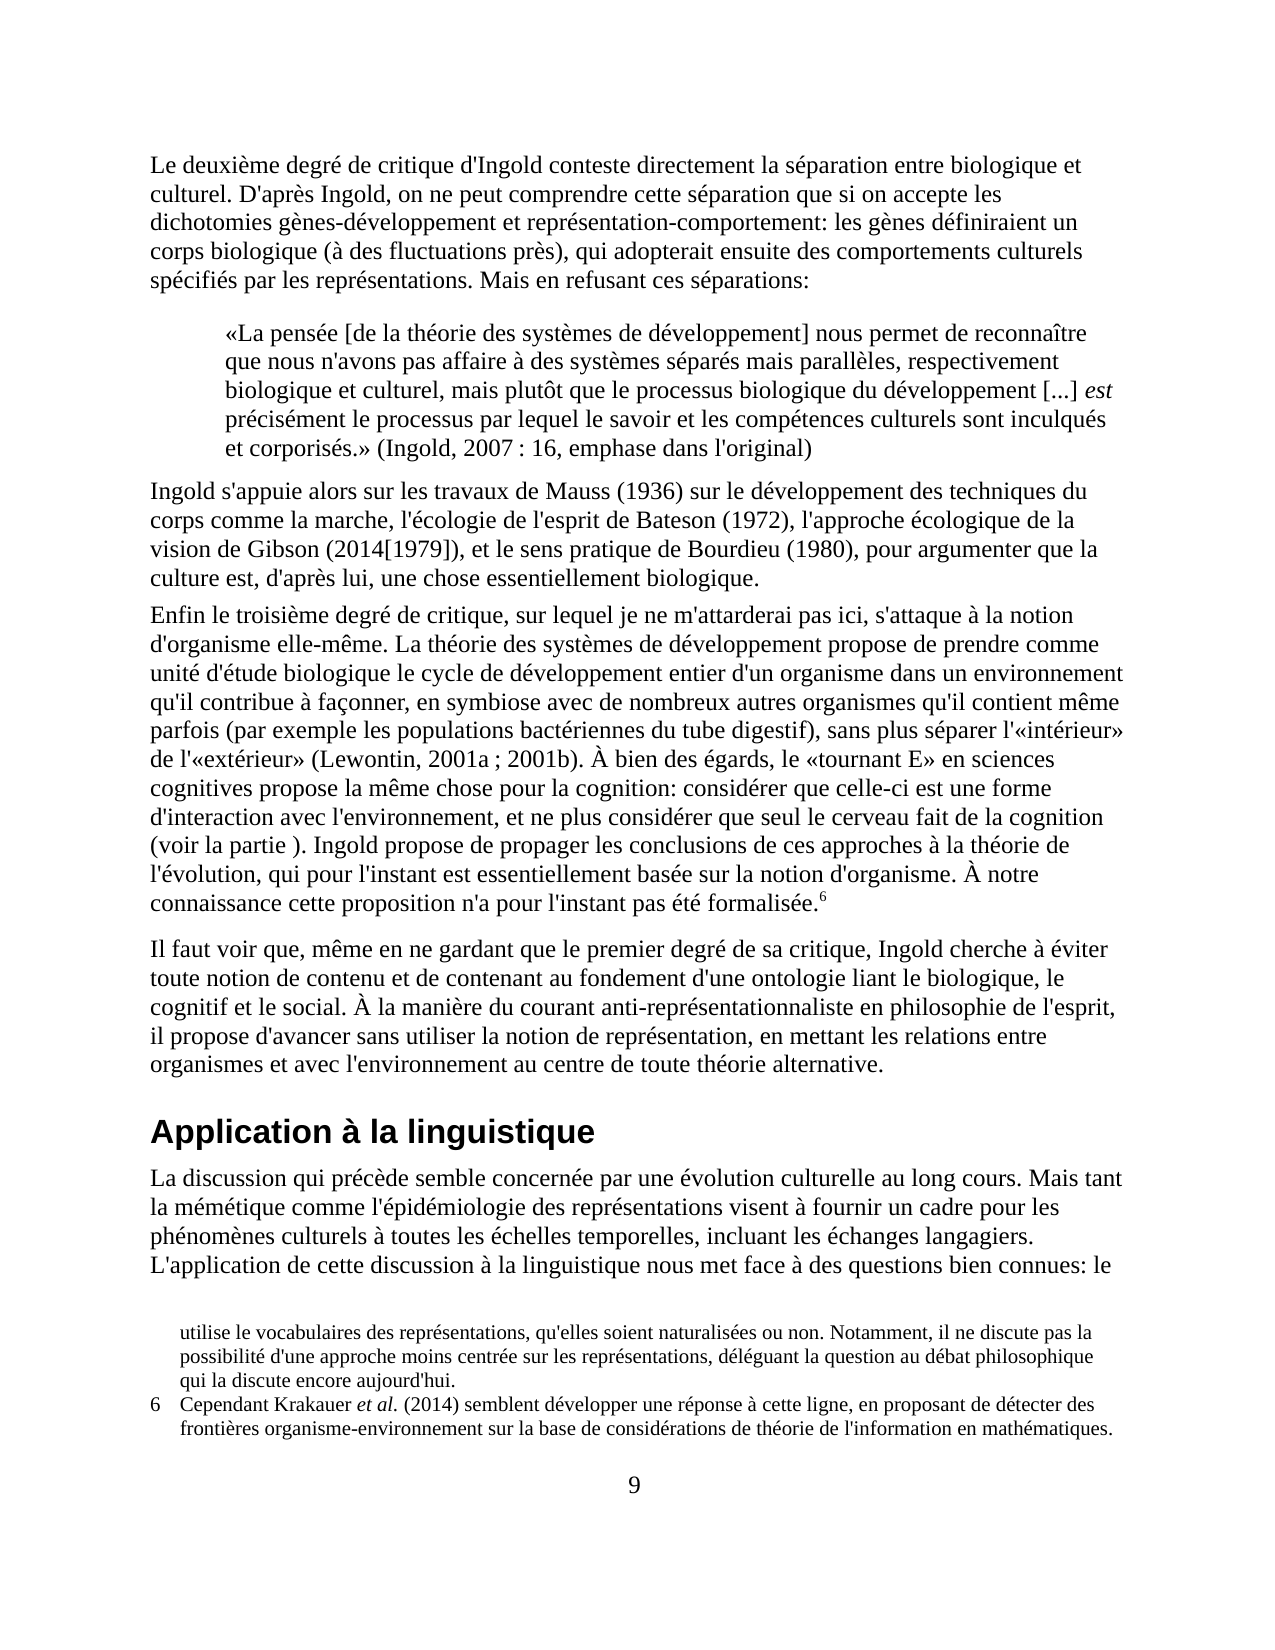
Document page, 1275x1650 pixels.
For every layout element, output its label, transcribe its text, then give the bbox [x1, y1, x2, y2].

text Le deuxième degré de critique d'Ingold conteste directement la séparation entre biologique et culturel. D'après Ingold, on ne peut comprendre cette séparation que si on accepte les dichotomies gènes-développement et représentation-comportement: les gènes définiraient un corps biologique (à des fluctuations près), qui adopterait ensuite des comportements culturels spécifiés par les représentations. Mais en refusant ces séparations: [150, 150, 1125, 294]
text Ingold s'appuie alors sur les travaux de Mauss (1936) sur le développement des techniques du corps comme la marche, l'écologie de l'esprit de Bateson (1972), l'approche écologique de la vision de Gibson (2014[1979]), et le sens pratique de Bourdieu (1980), pour argumenter que la culture est, d'après lui, une chose essentiellement biologique. [150, 476, 1125, 591]
subtitle Application à la linguistique [150, 1112, 1125, 1151]
text Cependant Krakauer et al. (2014) semblent développer une réponse à cette ligne, en proposant de détecter des frontières organisme-environnement sur la base de considérations de théorie de l'information en mathématiques. [150, 1392, 1125, 1440]
text Enfin le troisième degré de critique, sur lequel je ne m'attarderai pas ici, s'attaque à la notion d'organisme elle-même. La théorie des systèmes de développement propose de prendre comme unité d'étude biologique le cycle de développement entier d'un organisme dans un environnement qu'il contribue à façonner, en symbiose avec de nombreux autres organismes qu'il contient même parfois (par exemple les populations bactériennes du tube digestif), sans plus séparer l'«intérieur» de l'«extérieur» (Lewontin, 2001a ; 2001b). À bien des égards, le «tournant E» en sciences cognitives propose la même chose pour la cognition: considérer que celle-ci est une forme d'interaction avec l'environnement, et ne plus considérer que seul le cerveau fait de la cognition (voir la partie ). Ingold propose de propager les conclusions de ces approches à la théorie de l'évolution, qui pour l'instant est essentiellement basée sur la notion d'organisme. À notre connaissance cette proposition n'a pour l'instant pas été formalisée. [150, 600, 1125, 917]
text utilise le vocabulaires des représentations, qu'elles soient naturalisées ou non. Notamment, il ne discute pas la possibilité d'une approche moins centrée sur les représentations, déléguant la question au débat philosophique qui la discute encore aujourd'hui. [150, 1320, 1125, 1392]
text La discussion qui précède semble concernée par une évolution culturelle au long cours. Mais tant la mémétique comme l'épidémiologie des représentations visent à fournir un cadre pour les phénomènes culturels à toutes les échelles temporelles, incluant les échanges langagiers. L'application de cette discussion à la linguistique nous met face à des questions bien connues: le [150, 1163, 1125, 1278]
text «La pensée [de la théorie des systèmes de développement] nous permet de reconnaître que nous n'avons pas affaire à des systèmes séparés mais parallèles, respectivement biologique et culturel, mais plutôt que le processus biologique du développement [...] est précisément le processus par lequel le savoir et les compétences culturels sont inculqués et corporisés.» (Ingold, 2007 : 16, emphase dans l'original) [225, 318, 1125, 461]
text Il faut voir que, même en ne gardant que le premier degré de sa critique, Ingold cherche à éviter toute notion de contenu et de contenant au fondement d'une ontologie liant le biologique, le cognitif et le social. À la manière du courant anti-représentationnaliste en philosophie de l'esprit, il propose d'avancer sans utiliser la notion de représentation, en mettant les relations entre organismes et avec l'environnement au centre de toute théorie alternative. [150, 934, 1125, 1078]
